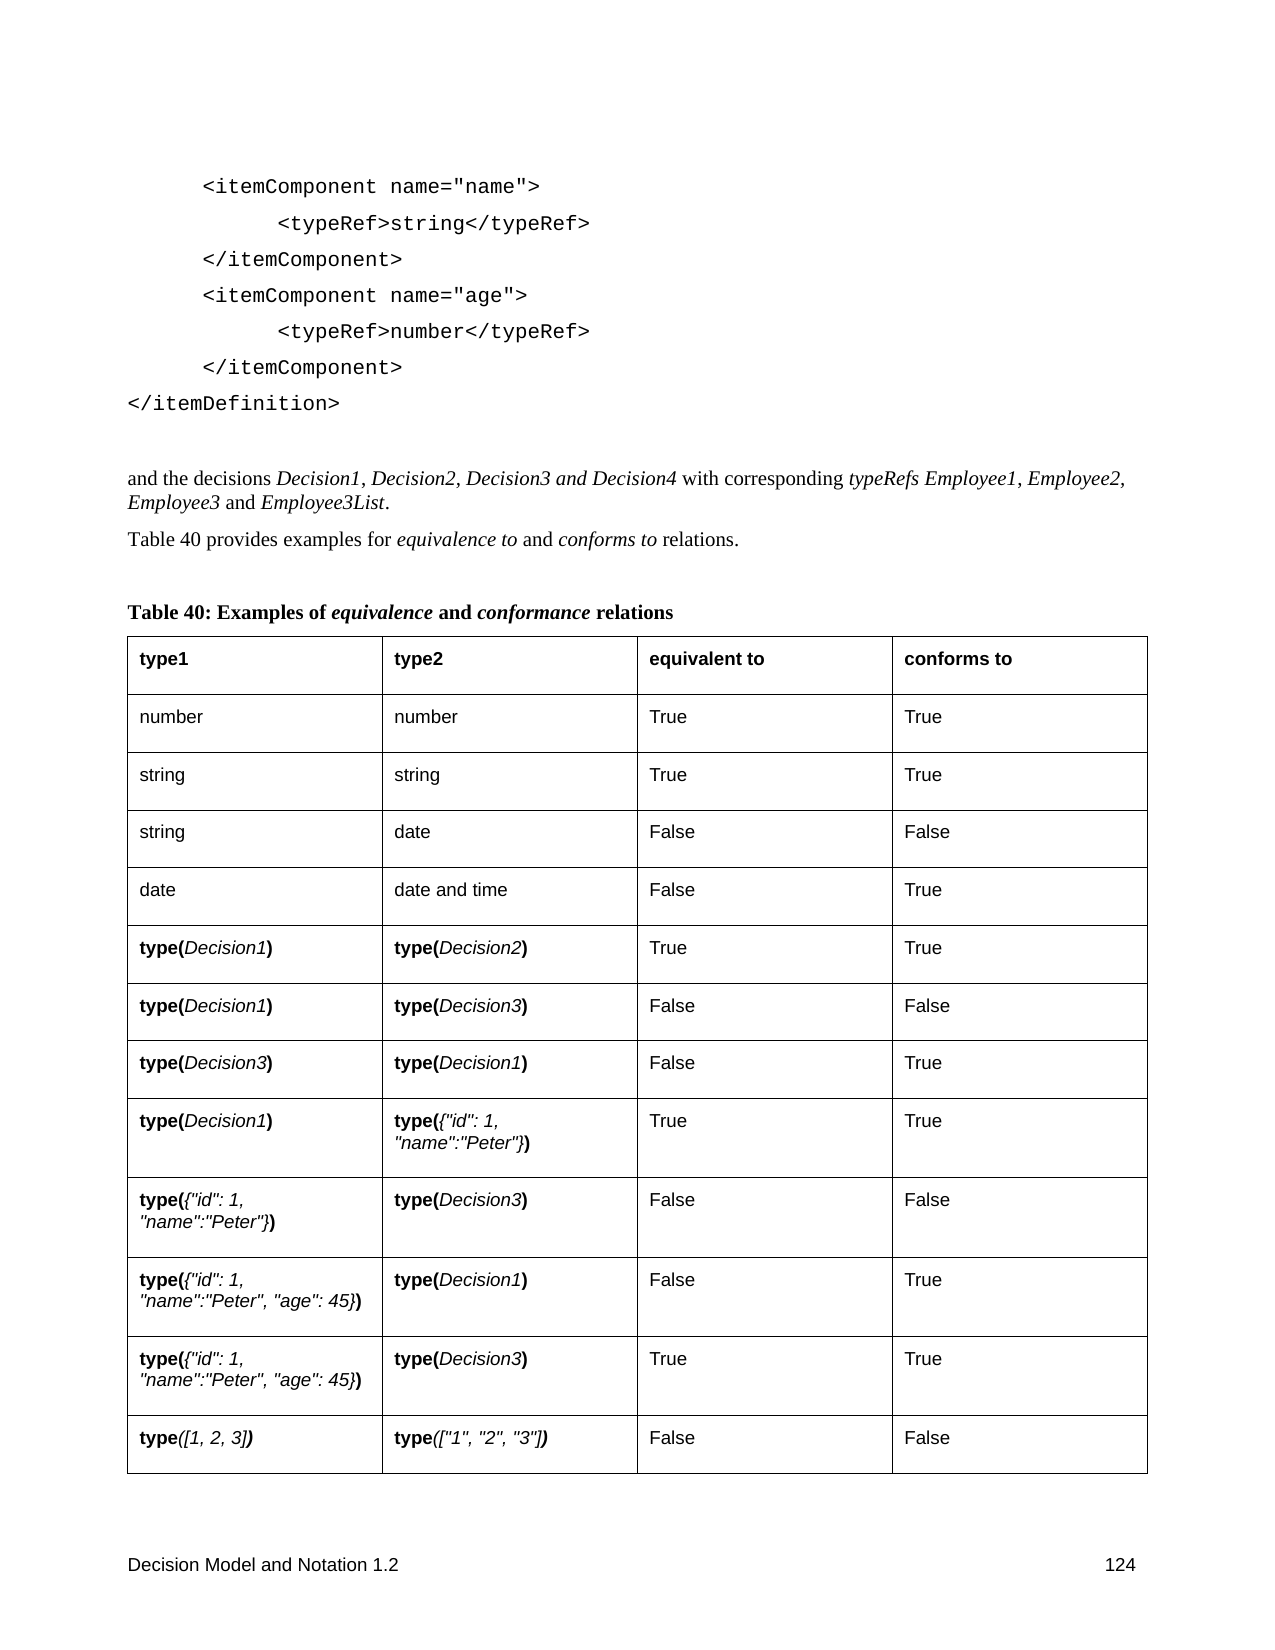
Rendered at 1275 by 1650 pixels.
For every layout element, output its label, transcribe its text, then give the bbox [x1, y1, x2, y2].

table_cell type({"id": 1, "name":"Peter"}) [128, 1178, 382, 1257]
table_cell string [128, 811, 382, 867]
table_cell number [128, 695, 382, 752]
table_cell False [638, 1416, 892, 1473]
table_cell type([1, 2, 3]) [128, 1416, 382, 1473]
table_cell False [638, 868, 892, 925]
table_cell string [128, 753, 382, 809]
table_cell type(Decision3) [383, 1178, 637, 1257]
table_cell True [893, 753, 1147, 809]
table_cell type(Decision1) [128, 1099, 382, 1177]
text </itemComponent> [127, 249, 1147, 272]
table_cell type(Decision1) [383, 1041, 637, 1098]
table_cell False [638, 1178, 892, 1257]
table_cell number [383, 695, 637, 752]
table_cell False [893, 811, 1147, 867]
text Table 40 provides examples for equivalence to and conforms to relations. [127, 527, 1147, 551]
table_cell True [893, 1041, 1147, 1098]
table_header type2 [383, 637, 637, 694]
table_cell type(Decision1) [383, 1258, 637, 1336]
table_cell True [893, 695, 1147, 752]
table_cell False [638, 811, 892, 867]
table_cell False [893, 1178, 1147, 1257]
table_cell True [893, 1337, 1147, 1415]
table_cell True [893, 1099, 1147, 1177]
text </itemDefinition> [127, 393, 1147, 417]
text <typeRef>string</typeRef> [202, 213, 1147, 236]
table_cell False [893, 984, 1147, 1040]
table_header conforms to [893, 637, 1147, 694]
table_header equivalent to [638, 637, 892, 694]
text <itemComponent name="name"> [127, 176, 1147, 200]
table_header type1 [128, 637, 382, 694]
table_cell False [893, 1416, 1147, 1473]
table_cell date and time [383, 868, 637, 925]
table_cell type(["1", "2", "3"]) [383, 1416, 637, 1473]
table_cell True [893, 926, 1147, 983]
table_cell True [893, 1258, 1147, 1336]
text <typeRef>number</typeRef> [202, 321, 1147, 345]
table_cell True [893, 868, 1147, 925]
table_cell type({"id": 1, "name":"Peter", "age": 45}) [128, 1337, 382, 1415]
table_cell False [638, 1041, 892, 1098]
table_cell True [638, 753, 892, 809]
table_cell True [638, 1099, 892, 1177]
table_cell True [638, 1337, 892, 1415]
table_cell type(Decision3) [383, 1337, 637, 1415]
text Table 40: Examples of equivalence and conformance relations [127, 600, 1147, 624]
table_cell False [638, 1258, 892, 1336]
text and the decisions Decision1, Decision2, Decision3 and Decision4 with corresponding typeRefs Employee1, Employee2, Employee3 and Employee3List. [127, 466, 1147, 514]
table_cell type(Decision3) [128, 1041, 382, 1098]
text </itemComponent> [127, 357, 1147, 381]
table_cell type(Decision3) [383, 984, 637, 1040]
table_cell True [638, 695, 892, 752]
text <itemComponent name="age"> [127, 285, 1147, 308]
table_cell False [638, 984, 892, 1040]
table_cell type(Decision1) [128, 984, 382, 1040]
table_cell type(Decision1) [128, 926, 382, 983]
table_cell date [128, 868, 382, 925]
table_cell string [383, 753, 637, 809]
table_cell date [383, 811, 637, 867]
table_cell type({"id": 1, "name":"Peter", "age": 45}) [128, 1258, 382, 1336]
table_cell True [638, 926, 892, 983]
table_cell type({"id": 1, "name":"Peter"}) [383, 1099, 637, 1177]
table_cell type(Decision2) [383, 926, 637, 983]
